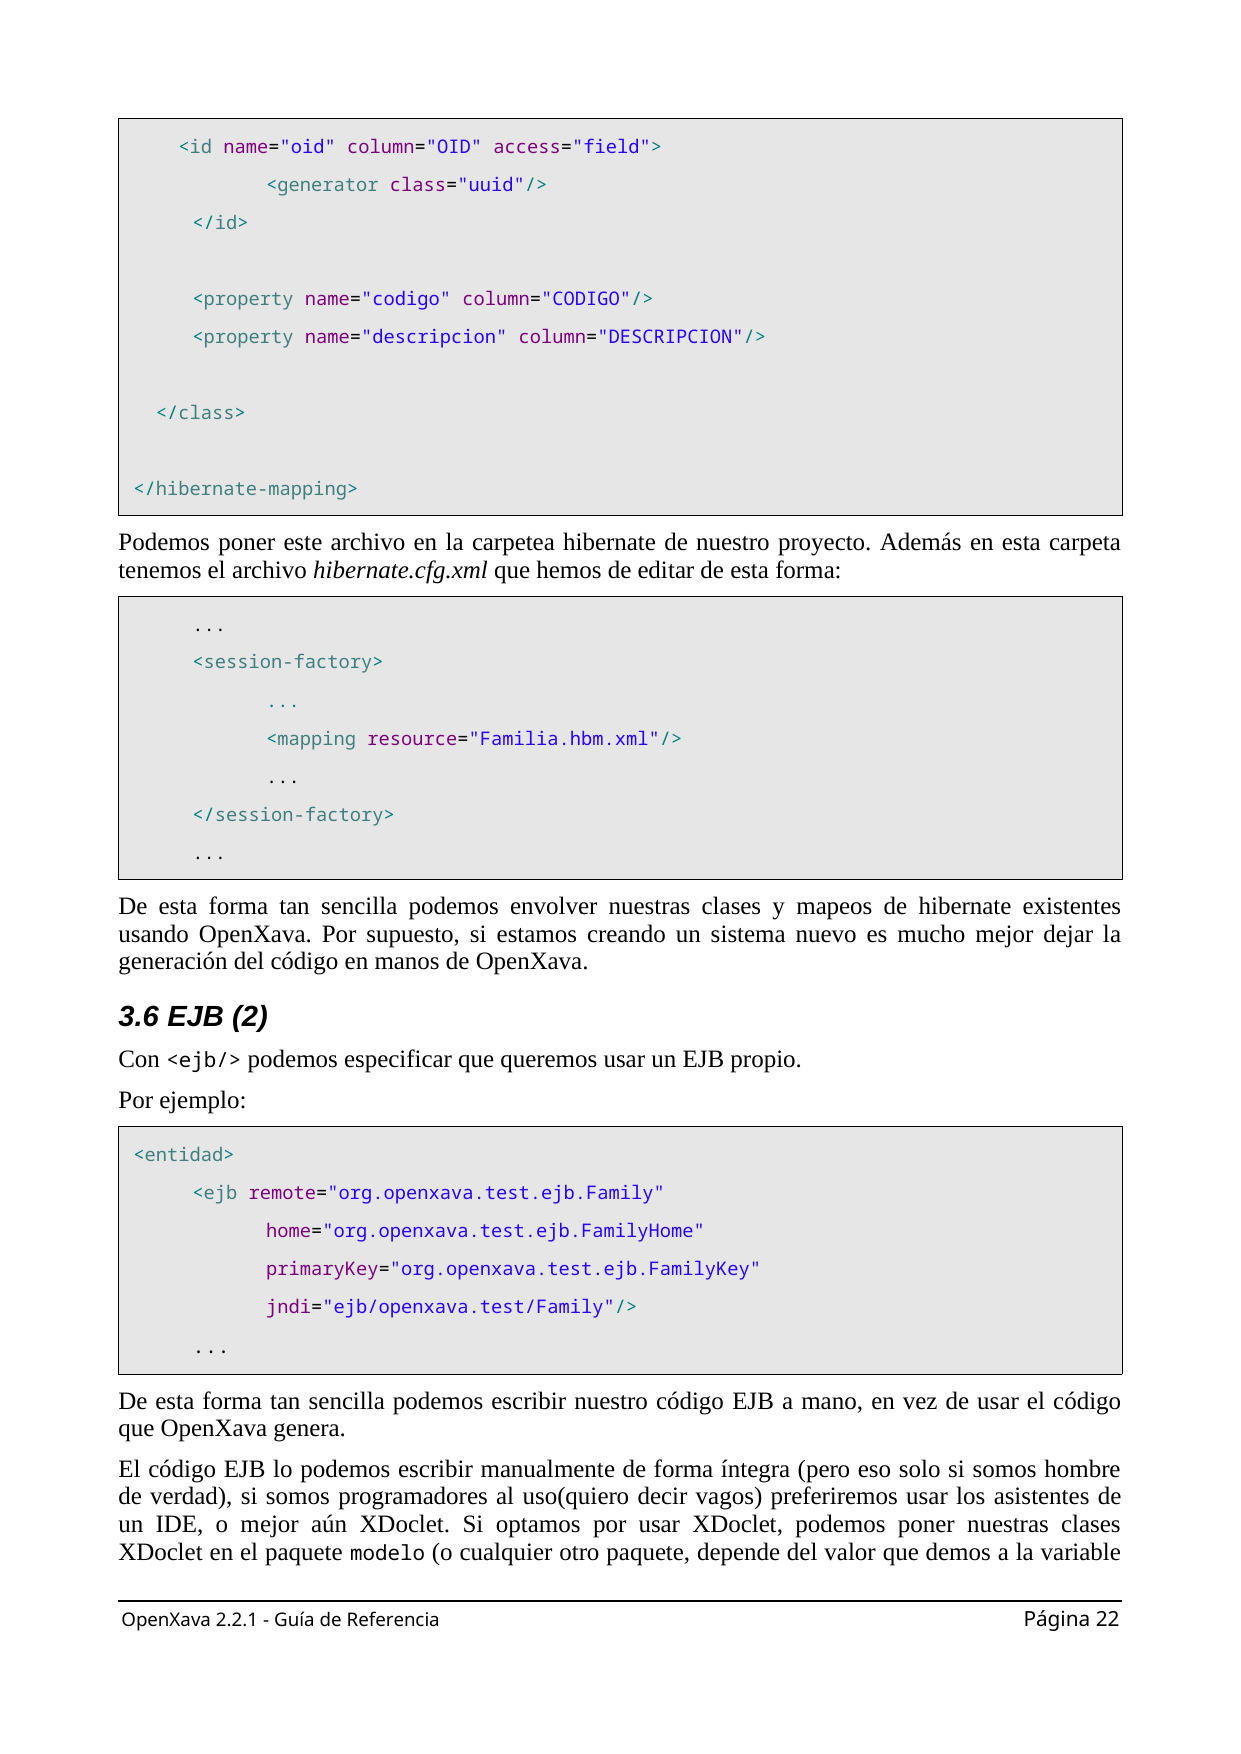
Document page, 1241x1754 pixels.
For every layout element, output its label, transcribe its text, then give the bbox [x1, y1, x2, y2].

text ... [119, 597, 1122, 634]
text <id name="oid" column="OID" access="field"> [119, 119, 1122, 156]
text </class> [119, 384, 1122, 422]
text <session-factory> [119, 634, 1122, 672]
text </id> [119, 194, 1122, 232]
text De esta forma tan sencilla podemos envolver nuestras clases y mapeos de hibernate existentes usando OpenXava. Por supuesto, si estamos creando un sistema nuevo es mucho mejor dejar la generación del código en manos de OpenXava. [118, 892, 1122, 975]
text Con <ejb/> podemos especificar que queremos usar un EJB propio. [118, 1045, 1122, 1073]
text primaryKey="org.openxava.test.ejb.FamilyKey" [119, 1240, 1122, 1278]
text <ejb remote="org.openxava.test.ejb.Family" [119, 1164, 1122, 1202]
text home="org.openxava.test.ejb.FamilyHome" [119, 1202, 1122, 1240]
text <mapping resource="Familia.hbm.xml"/> [119, 710, 1122, 748]
text ... [119, 672, 1122, 710]
text De esta forma tan sencilla podemos escribir nuestro código EJB a mano, en vez de usar el código que OpenXava genera. [118, 1387, 1122, 1442]
text <property name="descripcion" column="DESCRIPCION"/> [119, 308, 1122, 346]
text ... [119, 748, 1122, 786]
text <property name="codigo" column="CODIGO"/> [119, 270, 1122, 308]
text <entidad> [119, 1127, 1122, 1164]
text Por ejemplo: [118, 1086, 1122, 1114]
text Podemos poner este archivo en la carpetea hibernate de nuestro proyecto. Además en esta carpeta tenemos el archivo hibernate.cfg.xml que hemos de editar de esta forma: [118, 528, 1122, 583]
text <generator class="uuid"/> [119, 156, 1122, 194]
text </hibernate-mapping> [119, 460, 1122, 515]
text ... [119, 1316, 1122, 1374]
subtitle EJB (2) [118, 1000, 1122, 1033]
text </session-factory> [119, 786, 1122, 824]
text El código EJB lo podemos escribir manualmente de forma íntegra (pero eso solo si somos hombre de verdad), si somos programadores al uso(quiero decir vagos) preferiremos usar los asistentes de un IDE, o mejor aún XDoclet. Si optamos por usar XDoclet, podemos poner nuestras clases XDoclet en el paquete modelo (o cualquier otro paquete, depende del valor que demos a la variable [118, 1455, 1122, 1566]
text jndi="ejb/openxava.test/Family"/> [119, 1278, 1122, 1316]
text ... [119, 824, 1122, 879]
